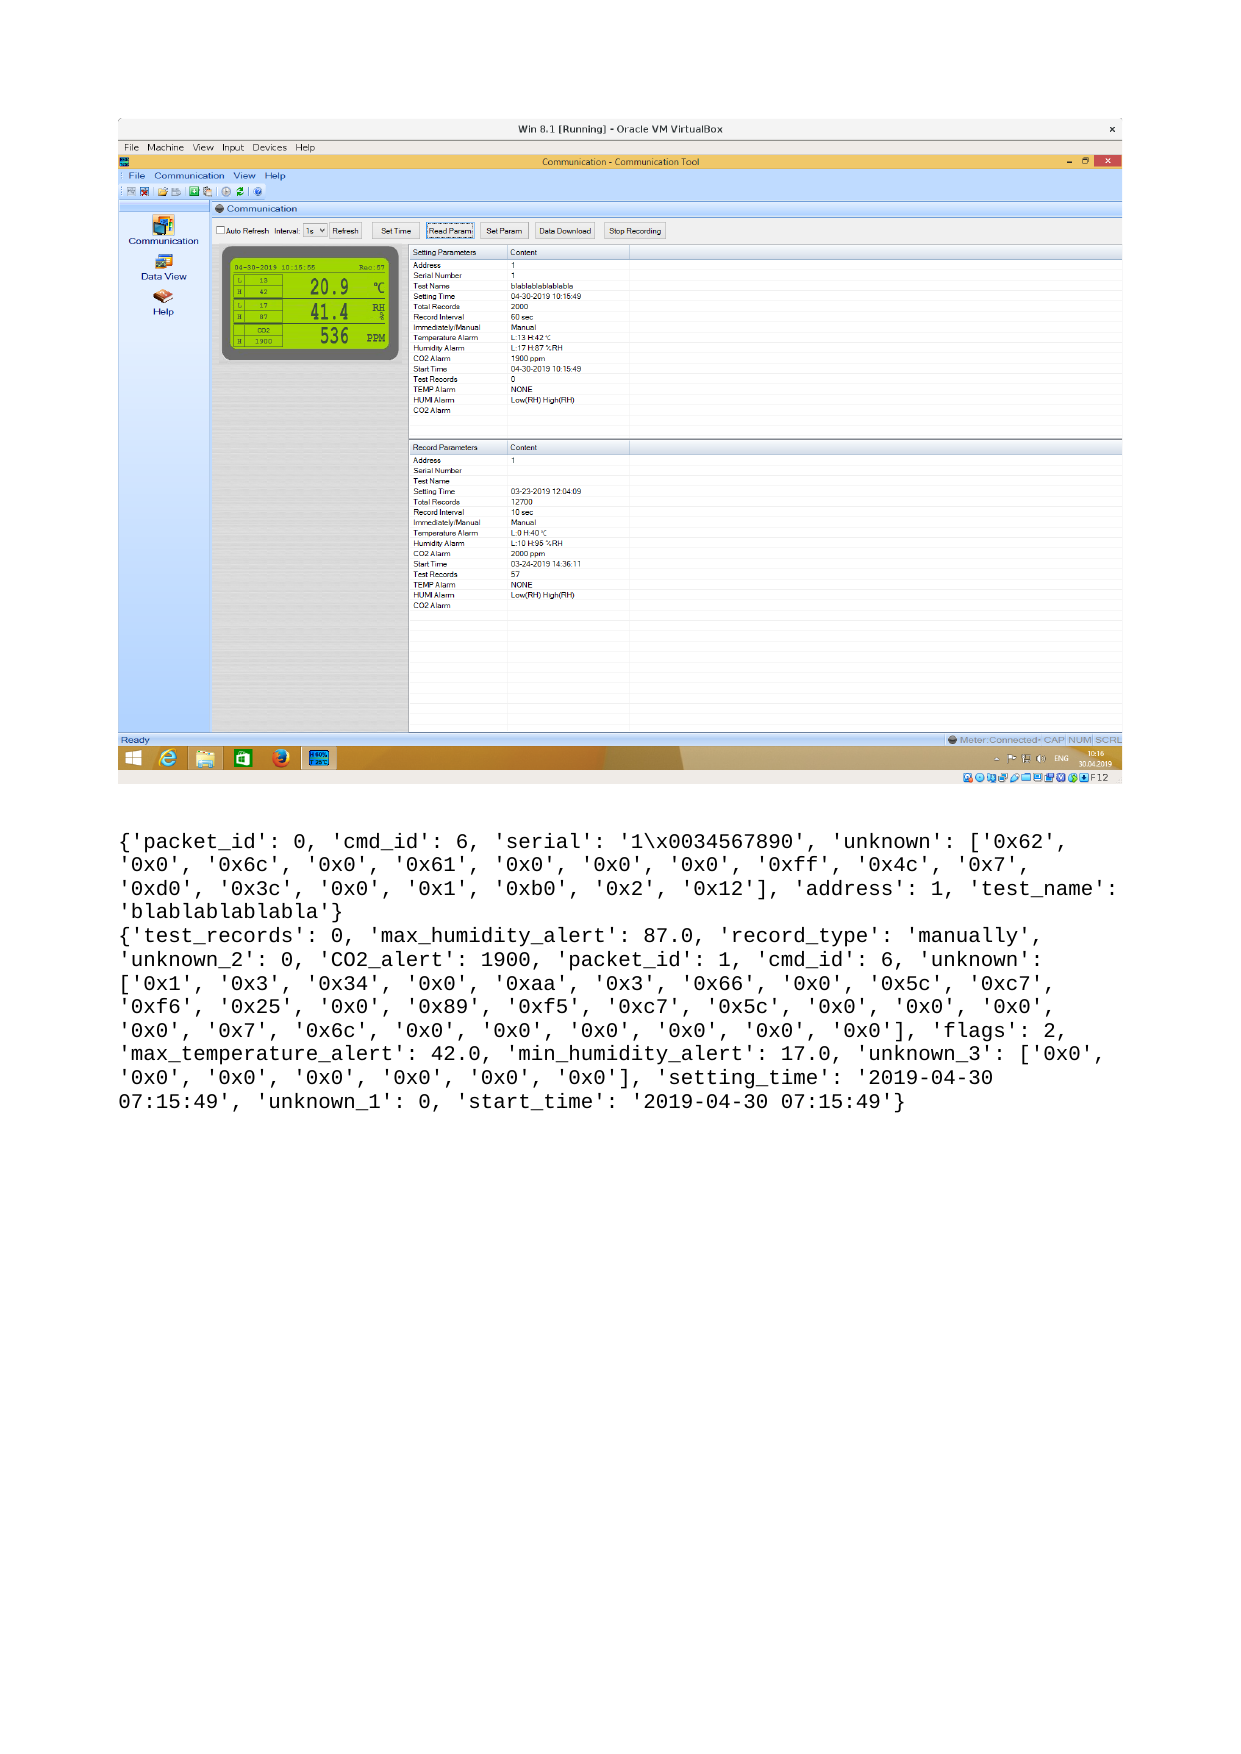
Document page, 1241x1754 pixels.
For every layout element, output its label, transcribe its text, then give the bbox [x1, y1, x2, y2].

text {'packet_id': 0, 'cmd_id': 6, 'serial': '1\x0034567890', 'unknown': ['0x62', '0x0', '0x6c', '0x0', '0x61', '0x0', '0x0', '0x0', '0xff', '0x4c', '0x7', '0xd0', '0x3c', '0x0', '0x1', '0xb0', '0x2', '0x12'], 'address': 1, 'test_name': 'blablablablabla'} [118, 831, 1122, 925]
text {'test_records': 0, 'max_humidity_alert': 87.0, 'record_type': 'manually', 'unknown_2': 0, 'CO2_alert': 1900, 'packet_id': 1, 'cmd_id': 6, 'unknown': ['0x1', '0x3', '0x34', '0x0', '0xaa', '0x3', '0x66', '0x0', '0x5c', '0xc7', '0xf6', '0x25', '0x0', '0x89', '0xf5', '0xc7', '0x5c', '0x0', '0x0', '0x0', '0x0', '0x7', '0x6c', '0x0', '0x0', '0x0', '0x0', '0x0', '0x0'], 'flags': 2, 'max_temperature_alert': 42.0, 'min_humidity_alert': 17.0, 'unknown_3': ['0x0', '0x0', '0x0', '0x0', '0x0', '0x0', '0x0'], 'setting_time': '2019-04-30 07:15:49', 'unknown_1': 0, 'start_time': '2019-04-30 07:15:49'} [118, 925, 1122, 1114]
picture [118, 118, 1123, 784]
